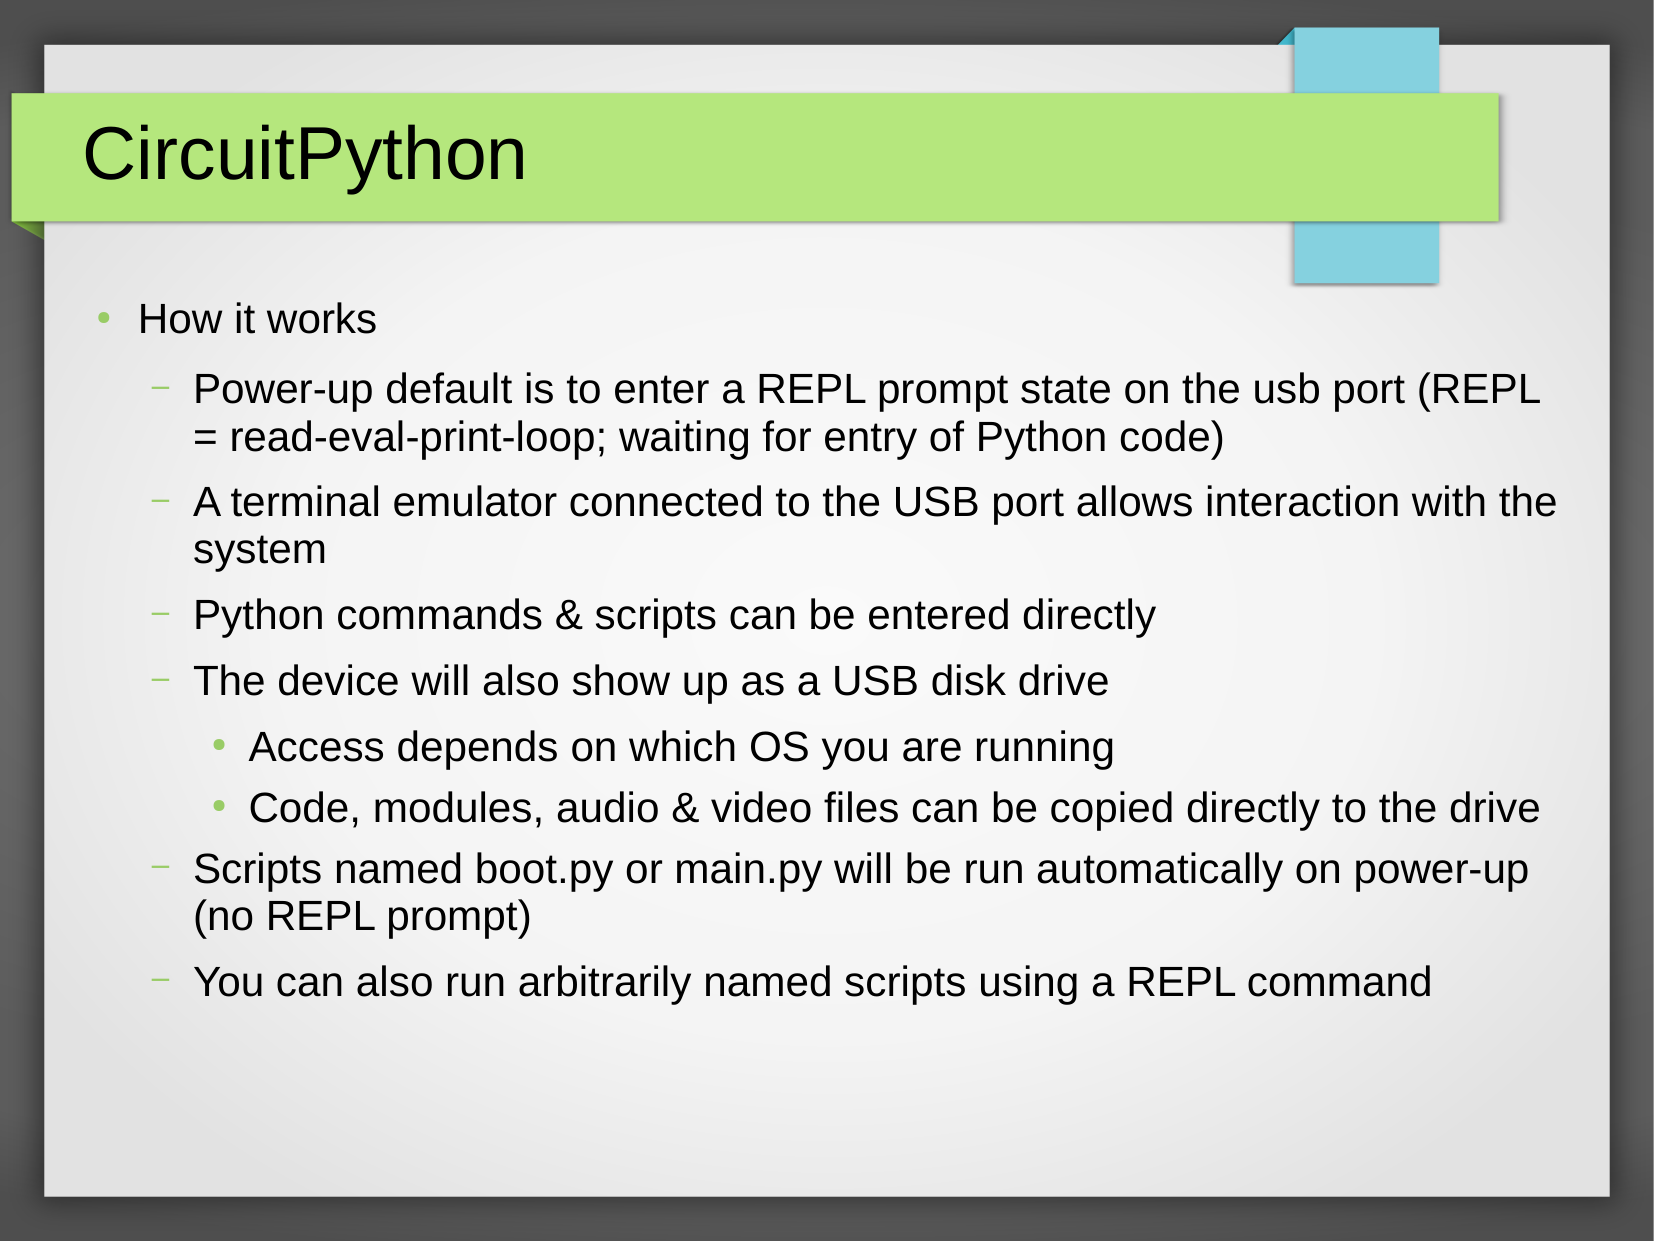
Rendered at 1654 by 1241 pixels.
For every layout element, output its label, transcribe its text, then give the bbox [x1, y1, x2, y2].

list How it works Power-up default is to enter a REPL prompt state on the usb port (REPL = read-eval-print-loop; waiting for entry of Python code) A terminal emulator connected to the USB port allows interaction with the system Python commands & scripts can be entered directly The device will also show up as a USB disk drive Access depends on which OS you are running Code, modules, audio & video files can be copied directly to the drive Scripts named boot.py or main.py will be run automatically on power-up (no REPL prompt) You can also run arbitrarily named scripts using a REPL command [82, 295, 1571, 1015]
title CircuitPython [82, 94, 1264, 213]
picture [0, 0, 1654, 1241]
